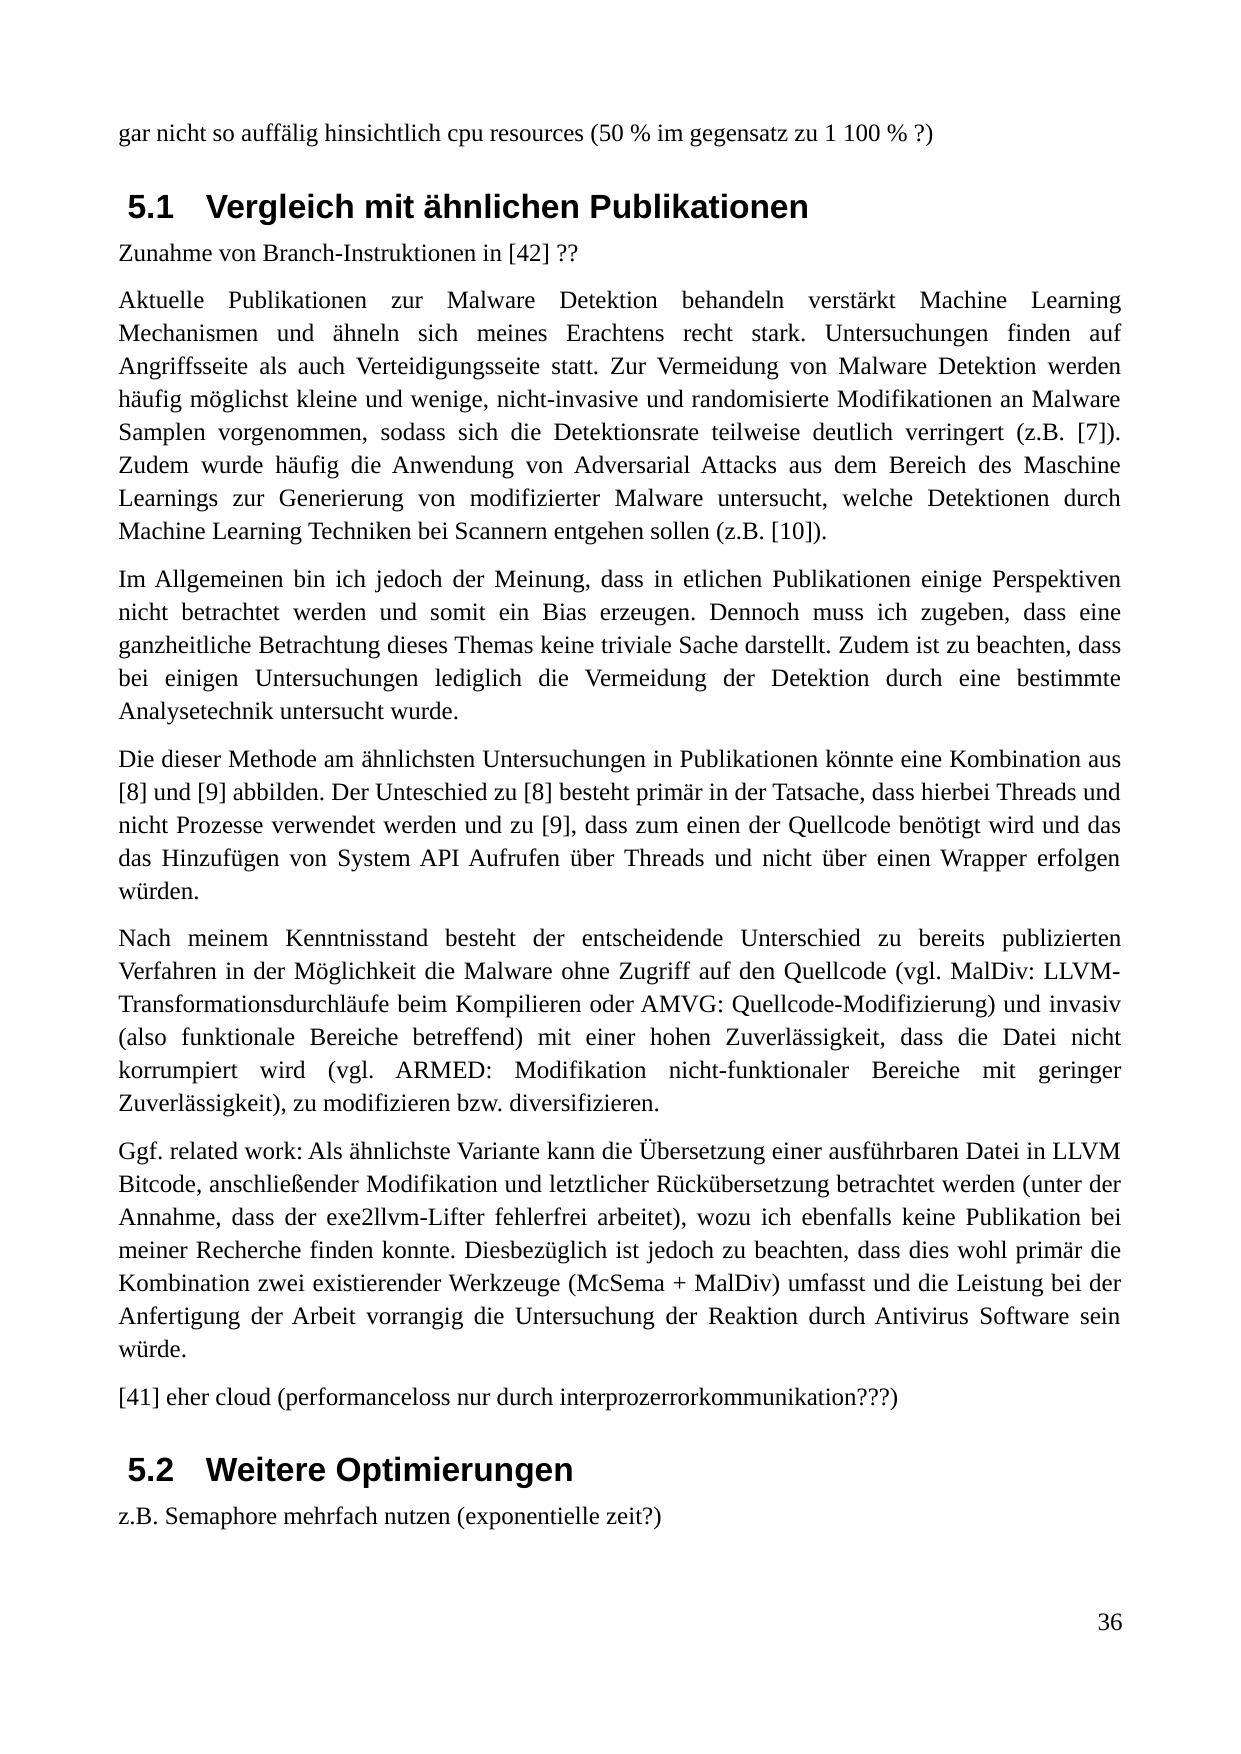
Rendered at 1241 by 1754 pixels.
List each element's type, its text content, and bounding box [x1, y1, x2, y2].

subtitle Weitere Optimierungen [118, 1450, 1122, 1489]
subtitle Vergleich mit ähnlichen Publikationen [118, 187, 1122, 225]
text Zunahme von Branch-Instruktionen in [42] ?? [118, 238, 1122, 266]
text [41] eher cloud (performanceloss nur durch interprozerrorkommunikation???) [118, 1382, 1122, 1411]
text Nach meinem Kenntnisstand besteht der entscheidende Unterschied zu bereits publizierten Verfahren in der Möglichkeit die Malware ohne Zugriff auf den Quellcode (vgl. MalDiv: LLVM-Transformationsdurchläufe beim Kompilieren oder AMVG: Quellcode-Modifizierung) und invasiv (also funktionale Bereiche betreffend) mit einer hohen Zuverlässigkeit, dass die Datei nicht korrumpiert wird (vgl. ARMED: Modifikation nicht-funktionaler Bereiche mit geringer Zuverlässigkeit), zu modifizieren bzw. diversifizieren. [118, 923, 1122, 1117]
text z.B. Semaphore mehrfach nutzen (exponentielle zeit?) [118, 1501, 1122, 1530]
text Die dieser Methode am ähnlichsten Untersuchungen in Publikationen könnte eine Kombination aus [8] und [9] abbilden. Der Unteschied zu [8] besteht primär in der Tatsache, dass hierbei Threads und nicht Prozesse verwendet werden und zu [9], dass zum einen der Quellcode benötigt wird und das das Hinzufügen von System API Aufrufen über Threads und nicht über einen Wrapper erfolgen würden. [118, 744, 1122, 904]
text Aktuelle Publikationen zur Malware Detektion behandeln verstärkt Machine Learning Mechanismen und ähneln sich meines Erachtens recht stark. Untersuchungen finden auf Angriffsseite als auch Verteidigungsseite statt. Zur Vermeidung von Malware Detektion werden häufig möglichst kleine und wenige, nicht-invasive und randomisierte Modifikationen an Malware Samplen vorgenommen, sodass sich die Detektionsrate teilweise deutlich verringert (z.B. [7]). Zudem wurde häufig die Anwendung von Adversarial Attacks aus dem Bereich des Maschine Learnings zur Generierung von modifizierter Malware untersucht, welche Detektionen durch Machine Learning Techniken bei Scannern entgehen sollen (z.B. [10]). [118, 285, 1122, 545]
text gar nicht so auffälig hinsichtlich cpu resources (50 % im gegensatz zu 1 100 % ?) [118, 118, 1122, 147]
text Ggf. related work: Als ähnlichste Variante kann die Übersetzung einer ausführbaren Datei in LLVM Bitcode, anschließender Modifikation und letztlicher Rückübersetzung betrachtet werden (unter der Annahme, dass der exe2llvm-Lifter fehlerfrei arbeitet), wozu ich ebenfalls keine Publikation bei meiner Recherche finden konnte. Diesbezüglich ist jedoch zu beachten, dass dies wohl primär die Kombination zwei existierender Werkzeuge (McSema + MalDiv) umfasst und die Leistung bei der Anfertigung der Arbeit vorrangig die Untersuchung der Reaktion durch Antivirus Software sein würde. [118, 1136, 1122, 1363]
text Im Allgemeinen bin ich jedoch der Meinung, dass in etlichen Publikationen einige Perspektiven nicht betrachtet werden und somit ein Bias erzeugen. Dennoch muss ich zugeben, dass eine ganzheitliche Betrachtung dieses Themas keine triviale Sache darstellt. Zudem ist zu beachten, dass bei einigen Untersuchungen lediglich die Vermeidung der Detektion durch eine bestimmte Analysetechnik untersucht wurde. [118, 564, 1122, 725]
